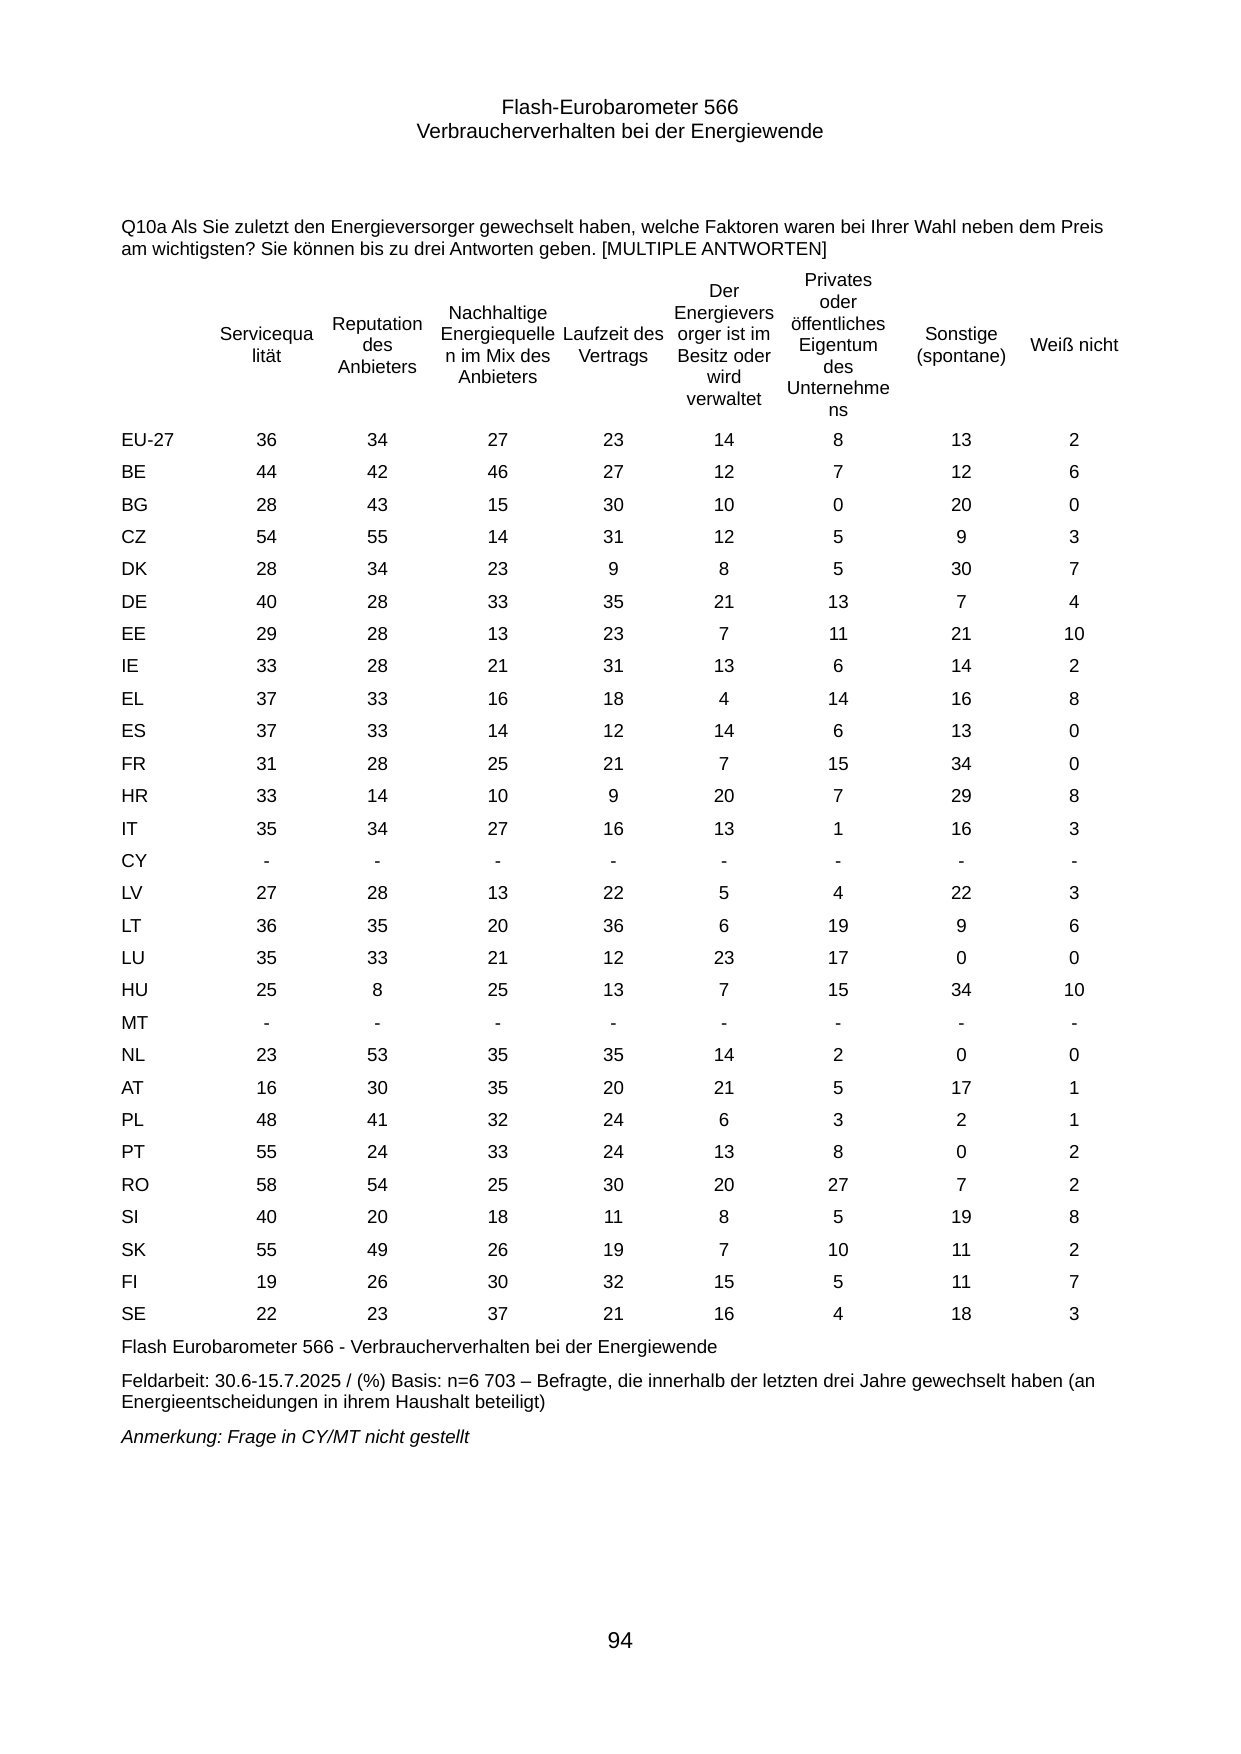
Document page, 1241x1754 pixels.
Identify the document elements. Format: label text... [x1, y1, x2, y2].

table_cell 10 [437, 780, 559, 812]
table_cell 28 [318, 618, 437, 650]
table_cell 27 [215, 877, 318, 909]
table_cell 55 [215, 1136, 318, 1168]
table_cell 16 [668, 1298, 780, 1330]
table_cell 6 [780, 715, 896, 747]
table_cell RO [118, 1168, 215, 1201]
table_cell 33 [318, 941, 437, 974]
table_cell 35 [559, 585, 668, 617]
table_cell 11 [896, 1265, 1026, 1298]
table_cell 29 [896, 780, 1026, 812]
table_cell 20 [896, 488, 1026, 520]
table_cell 30 [318, 1071, 437, 1103]
table_cell 25 [437, 1168, 559, 1201]
table_cell - [559, 1006, 668, 1039]
table_cell 14 [318, 780, 437, 812]
table_cell 2 [780, 1039, 896, 1071]
table_cell 5 [780, 1071, 896, 1103]
table_cell 20 [559, 1071, 668, 1103]
table_cell 13 [668, 650, 780, 682]
table_cell 19 [215, 1265, 318, 1298]
table_cell 30 [896, 553, 1026, 585]
table_cell 14 [437, 520, 559, 553]
table_cell 0 [1026, 747, 1122, 779]
table_cell Anmerkung: Frage in CY/MT nicht gestellt [118, 1420, 1122, 1452]
table_cell BG [118, 488, 215, 520]
table_cell 0 [780, 488, 896, 520]
table_cell 0 [896, 1039, 1026, 1071]
table_cell EL [118, 682, 215, 715]
table_cell 5 [780, 520, 896, 553]
table_cell LV [118, 877, 215, 909]
table_cell 12 [559, 941, 668, 974]
table_cell DK [118, 553, 215, 585]
table_cell 13 [668, 1136, 780, 1168]
table_cell 23 [559, 618, 668, 650]
table_cell 2 [1026, 1136, 1122, 1168]
table_cell PL [118, 1104, 215, 1136]
table_cell 34 [318, 553, 437, 585]
table_cell - [668, 1006, 780, 1039]
table_cell PT [118, 1136, 215, 1168]
table_cell 7 [668, 1233, 780, 1265]
table_cell 16 [215, 1071, 318, 1103]
table_cell 9 [896, 909, 1026, 941]
table_cell 36 [215, 423, 318, 456]
table_cell 22 [559, 877, 668, 909]
table_cell 10 [1026, 974, 1122, 1006]
table_cell 36 [215, 909, 318, 941]
table_cell 33 [318, 715, 437, 747]
table_cell 2 [1026, 423, 1122, 456]
table_cell Nachhaltige Energiequellen im Mix des Anbieters [437, 266, 559, 423]
table_cell LT [118, 909, 215, 941]
table_cell 33 [437, 585, 559, 617]
table_cell 6 [668, 1104, 780, 1136]
table_cell SI [118, 1201, 215, 1233]
table_cell BE [118, 456, 215, 488]
table_cell 23 [437, 553, 559, 585]
table_cell 20 [668, 1168, 780, 1201]
table_cell 43 [318, 488, 437, 520]
table_cell 54 [215, 520, 318, 553]
table_cell 10 [1026, 618, 1122, 650]
table_cell CZ [118, 520, 215, 553]
table_cell 4 [780, 877, 896, 909]
table_cell 20 [437, 909, 559, 941]
table_cell 37 [215, 715, 318, 747]
table_cell 2 [1026, 1233, 1122, 1265]
table_cell 21 [668, 585, 780, 617]
table_cell 24 [318, 1136, 437, 1168]
table_cell 14 [668, 715, 780, 747]
table_cell 28 [318, 747, 437, 779]
table_cell - [215, 844, 318, 877]
table_cell IE [118, 650, 215, 682]
table_cell 16 [437, 682, 559, 715]
table_cell 48 [215, 1104, 318, 1136]
table_cell 21 [896, 618, 1026, 650]
table_cell Weiß nicht [1026, 266, 1122, 423]
table_cell AT [118, 1071, 215, 1103]
table_cell 30 [437, 1265, 559, 1298]
table_cell 13 [437, 618, 559, 650]
table_cell FR [118, 747, 215, 779]
table_cell 12 [668, 456, 780, 488]
table_cell Sonstige (spontane) [896, 266, 1026, 423]
table_cell 27 [437, 812, 559, 844]
table_cell 7 [668, 974, 780, 1006]
table_cell 35 [437, 1039, 559, 1071]
table_cell Servicequalität [215, 266, 318, 423]
table_cell 21 [437, 650, 559, 682]
table_cell - [780, 1006, 896, 1039]
table_cell HR [118, 780, 215, 812]
table_cell 23 [668, 941, 780, 974]
table_cell SK [118, 1233, 215, 1265]
table_cell 22 [215, 1298, 318, 1330]
table_cell 11 [896, 1233, 1026, 1265]
table_cell HU [118, 974, 215, 1006]
table_cell - [318, 1006, 437, 1039]
table_cell 12 [559, 715, 668, 747]
table_cell 27 [559, 456, 668, 488]
table_cell 33 [318, 682, 437, 715]
table_cell 11 [780, 618, 896, 650]
table_cell 35 [559, 1039, 668, 1071]
table_cell 10 [668, 488, 780, 520]
table_cell 9 [559, 780, 668, 812]
table_cell 2 [1026, 1168, 1122, 1201]
table_cell 24 [559, 1136, 668, 1168]
table_cell Reputation des Anbieters [318, 266, 437, 423]
table_cell - [1026, 844, 1122, 877]
table_cell 28 [318, 877, 437, 909]
table_cell 6 [668, 909, 780, 941]
table_cell 23 [318, 1298, 437, 1330]
table_cell 12 [896, 456, 1026, 488]
table_cell 29 [215, 618, 318, 650]
table_cell 55 [318, 520, 437, 553]
table_cell 16 [896, 682, 1026, 715]
table_cell 6 [780, 650, 896, 682]
table_cell 0 [1026, 941, 1122, 974]
table_cell 36 [559, 909, 668, 941]
table_cell 11 [559, 1201, 668, 1233]
table_cell 21 [437, 941, 559, 974]
table_cell 3 [1026, 1298, 1122, 1330]
table_cell 1 [1026, 1104, 1122, 1136]
table_cell 31 [559, 650, 668, 682]
table_cell 0 [1026, 488, 1122, 520]
table_cell Feldarbeit: 30.6-15.7.2025 / (%) Basis: n=6 703 – Befragte, die innerhalb der letzten drei Jahre gewechselt haben (an Energieentscheidungen in ihrem Haushalt beteiligt) [118, 1363, 1122, 1420]
table_cell 15 [780, 747, 896, 779]
table_cell 7 [668, 618, 780, 650]
table_cell 3 [1026, 877, 1122, 909]
table_cell 21 [559, 747, 668, 779]
table_cell 0 [896, 941, 1026, 974]
table_cell 32 [559, 1265, 668, 1298]
table_cell 10 [780, 1233, 896, 1265]
table_cell 35 [318, 909, 437, 941]
table_cell 1 [780, 812, 896, 844]
table_cell 13 [437, 877, 559, 909]
table_cell 20 [668, 780, 780, 812]
table_cell 20 [318, 1201, 437, 1233]
table_cell 54 [318, 1168, 437, 1201]
table_cell 19 [780, 909, 896, 941]
table_cell - [559, 844, 668, 877]
table_cell CY [118, 844, 215, 877]
table_cell 5 [780, 1201, 896, 1233]
table_cell 8 [1026, 682, 1122, 715]
table_cell 27 [437, 423, 559, 456]
table_cell ES [118, 715, 215, 747]
table_cell 25 [437, 974, 559, 1006]
table_cell 12 [668, 520, 780, 553]
table_cell 27 [780, 1168, 896, 1201]
table_cell 1 [1026, 1071, 1122, 1103]
table_cell 8 [1026, 1201, 1122, 1233]
table_cell 3 [1026, 812, 1122, 844]
table_cell 41 [318, 1104, 437, 1136]
table_cell 8 [668, 1201, 780, 1233]
table_cell 23 [215, 1039, 318, 1071]
table_cell 33 [215, 650, 318, 682]
table_cell 16 [896, 812, 1026, 844]
table_cell 19 [559, 1233, 668, 1265]
table_cell 7 [780, 780, 896, 812]
table_cell - [437, 844, 559, 877]
table_cell NL [118, 1039, 215, 1071]
table_cell LU [118, 941, 215, 974]
table_cell 22 [896, 877, 1026, 909]
table_cell 33 [437, 1136, 559, 1168]
table_cell 7 [1026, 1265, 1122, 1298]
table_cell 8 [318, 974, 437, 1006]
table_cell 17 [896, 1071, 1026, 1103]
table_cell 30 [559, 488, 668, 520]
table_cell 34 [318, 812, 437, 844]
table_cell 30 [559, 1168, 668, 1201]
table_cell 34 [896, 747, 1026, 779]
table_cell 0 [1026, 1039, 1122, 1071]
table_cell 28 [318, 585, 437, 617]
table_cell 7 [896, 585, 1026, 617]
table_cell 31 [215, 747, 318, 779]
table_cell 4 [1026, 585, 1122, 617]
table_cell IT [118, 812, 215, 844]
table_cell - [780, 844, 896, 877]
table_cell 8 [780, 1136, 896, 1168]
table_cell 13 [559, 974, 668, 1006]
table_cell Laufzeit des Vertrags [559, 266, 668, 423]
table_cell Der Energieversorger ist im Besitz oder wird verwaltet [668, 266, 780, 423]
table_cell 37 [437, 1298, 559, 1330]
table_cell 13 [896, 423, 1026, 456]
table_cell EE [118, 618, 215, 650]
table_cell 19 [896, 1201, 1026, 1233]
table_cell 53 [318, 1039, 437, 1071]
table_cell 26 [437, 1233, 559, 1265]
table_cell 13 [896, 715, 1026, 747]
table_cell [118, 266, 215, 423]
table_cell 0 [896, 1136, 1026, 1168]
table_cell 2 [896, 1104, 1026, 1136]
table_cell 15 [780, 974, 896, 1006]
table_cell 13 [668, 812, 780, 844]
table_cell 32 [437, 1104, 559, 1136]
table_cell 26 [318, 1265, 437, 1298]
table_cell 49 [318, 1233, 437, 1265]
table_cell 33 [215, 780, 318, 812]
table_cell 24 [559, 1104, 668, 1136]
table_cell - [896, 1006, 1026, 1039]
table_cell MT [118, 1006, 215, 1039]
table_cell 9 [896, 520, 1026, 553]
table_cell 28 [215, 553, 318, 585]
table_cell 8 [668, 553, 780, 585]
table_cell 14 [896, 650, 1026, 682]
table_cell 25 [437, 747, 559, 779]
table_cell 25 [215, 974, 318, 1006]
table_cell EU-27 [118, 423, 215, 456]
table_cell - [215, 1006, 318, 1039]
table_cell 46 [437, 456, 559, 488]
table_cell 14 [437, 715, 559, 747]
table_cell 7 [668, 747, 780, 779]
table_cell 0 [1026, 715, 1122, 747]
table_cell 9 [559, 553, 668, 585]
table_cell 58 [215, 1168, 318, 1201]
table_cell DE [118, 585, 215, 617]
table_cell 17 [780, 941, 896, 974]
table_cell 37 [215, 682, 318, 715]
table_cell 55 [215, 1233, 318, 1265]
table_cell 6 [1026, 909, 1122, 941]
table_cell 7 [780, 456, 896, 488]
table_cell 28 [215, 488, 318, 520]
table_cell 28 [318, 650, 437, 682]
table_cell 15 [437, 488, 559, 520]
table_cell 3 [780, 1104, 896, 1136]
table_cell 4 [780, 1298, 896, 1330]
table_cell 18 [437, 1201, 559, 1233]
table_cell 2 [1026, 650, 1122, 682]
table_cell 44 [215, 456, 318, 488]
table_cell 23 [559, 423, 668, 456]
table_cell 34 [318, 423, 437, 456]
table_cell 21 [559, 1298, 668, 1330]
table_cell 7 [896, 1168, 1026, 1201]
table_cell 6 [1026, 456, 1122, 488]
table_cell 42 [318, 456, 437, 488]
table_cell 35 [437, 1071, 559, 1103]
table_cell FI [118, 1265, 215, 1298]
table_cell 7 [1026, 553, 1122, 585]
table_cell 5 [780, 553, 896, 585]
table_cell 14 [780, 682, 896, 715]
table_cell 8 [780, 423, 896, 456]
table_header Q10a Als Sie zuletzt den Energieversorger gewechselt haben, welche Faktoren waren bei Ihrer Wahl neben dem Preis am wichtigsten? Sie können bis zu drei Antworten geben. [MULTIPLE ANTWORTEN] [118, 209, 1122, 266]
table_cell 13 [780, 585, 896, 617]
table_cell 16 [559, 812, 668, 844]
table_cell 14 [668, 423, 780, 456]
table_cell Privates oder öffentliches Eigentum des Unternehmens [780, 266, 896, 423]
table_cell 4 [668, 682, 780, 715]
table_cell 3 [1026, 520, 1122, 553]
table_cell - [1026, 1006, 1122, 1039]
table_cell 35 [215, 812, 318, 844]
table_cell SE [118, 1298, 215, 1330]
table_cell Flash Eurobarometer 566 - Verbraucherverhalten bei der Energiewende [118, 1330, 1122, 1363]
table_cell 40 [215, 1201, 318, 1233]
table_cell 18 [896, 1298, 1026, 1330]
table_cell 15 [668, 1265, 780, 1298]
table_cell 34 [896, 974, 1026, 1006]
table_cell - [437, 1006, 559, 1039]
table_cell 5 [780, 1265, 896, 1298]
table_cell 18 [559, 682, 668, 715]
table_cell - [896, 844, 1026, 877]
table_cell 5 [668, 877, 780, 909]
table_cell 14 [668, 1039, 780, 1071]
table_cell 21 [668, 1071, 780, 1103]
table_cell - [668, 844, 780, 877]
table_cell 8 [1026, 780, 1122, 812]
table_cell - [318, 844, 437, 877]
table_cell 35 [215, 941, 318, 974]
table_cell 40 [215, 585, 318, 617]
table_cell 31 [559, 520, 668, 553]
